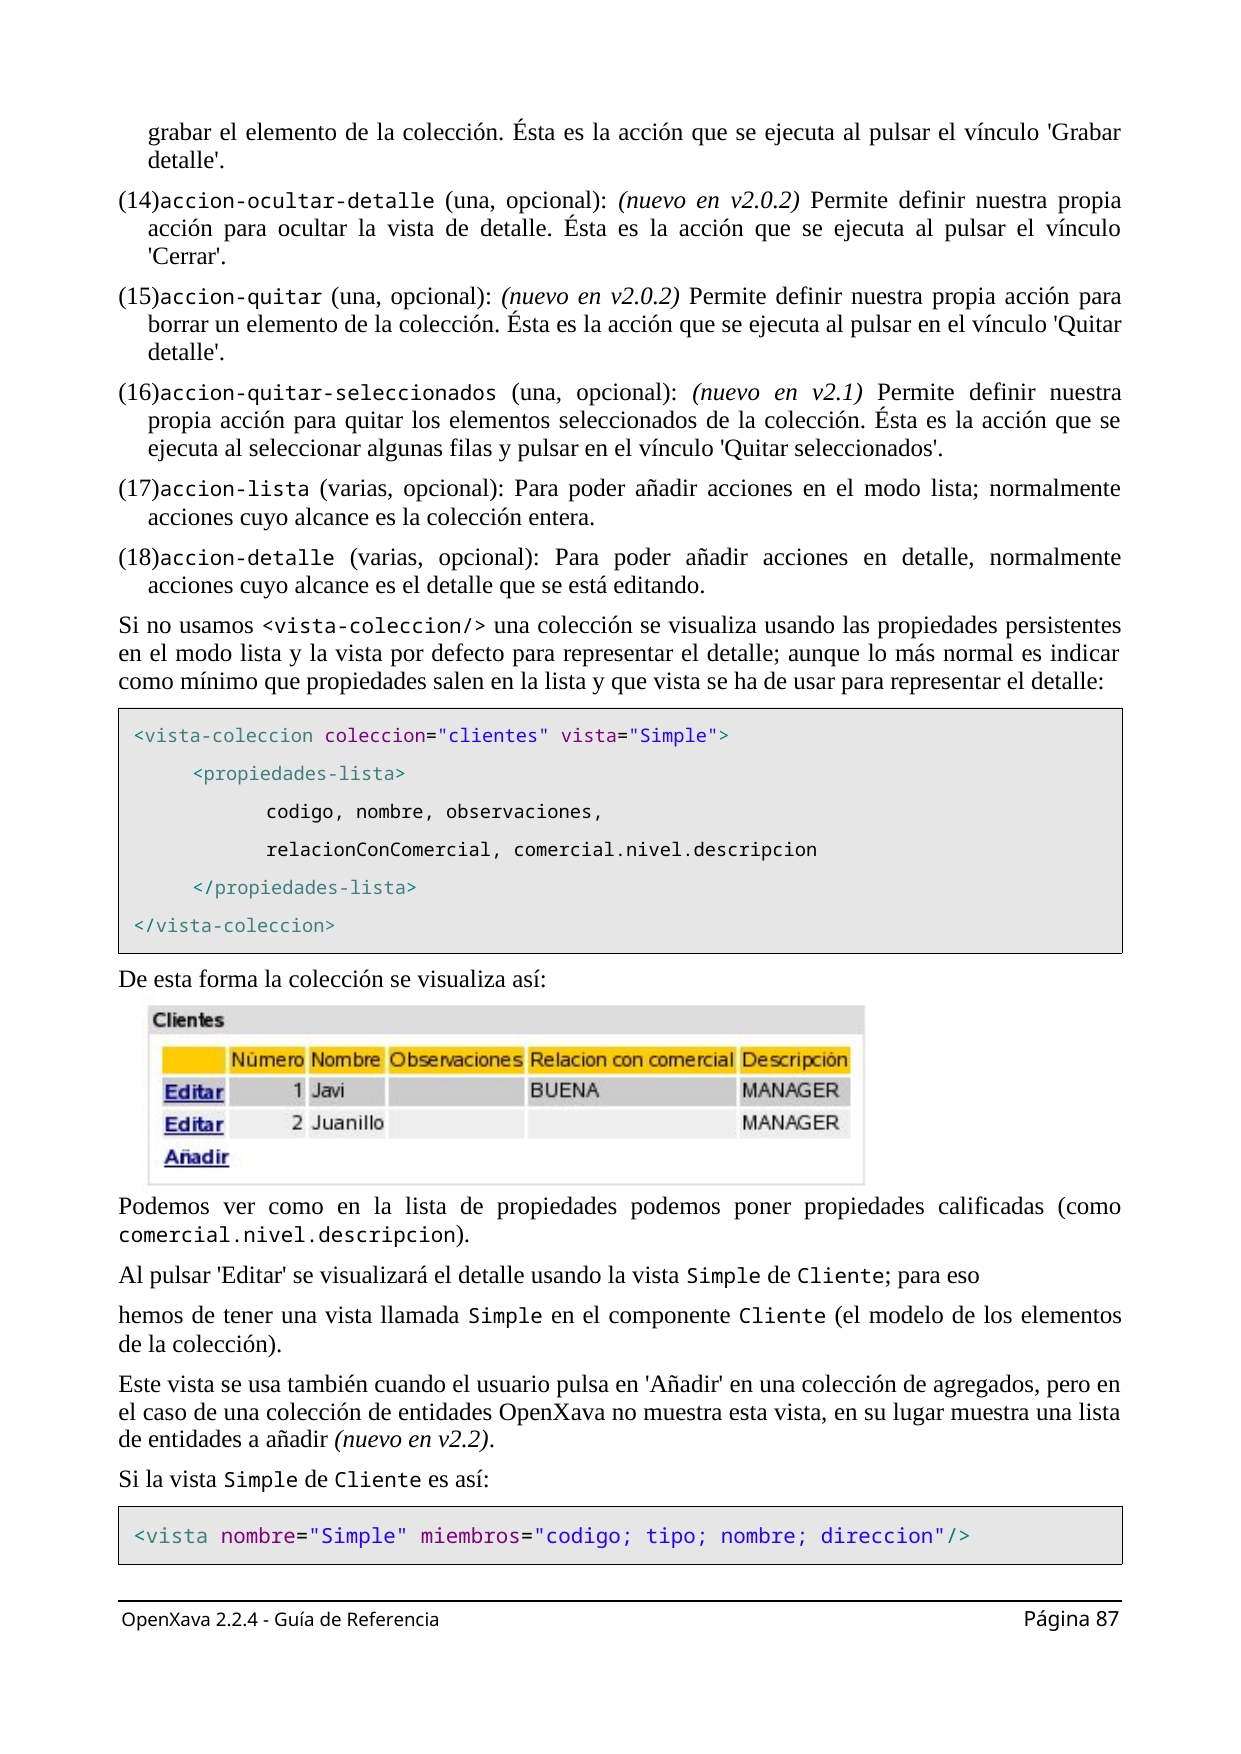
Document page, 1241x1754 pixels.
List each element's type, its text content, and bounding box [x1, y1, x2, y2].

text codigo, nombre, observaciones, [119, 783, 1122, 822]
picture [141, 995, 878, 1193]
list accion-ocultar-detalle (una, opcional): (nuevo en v2.0.2) Permite definir nuestra propia acción para ocultar la vista de detalle. Ésta es la acción que se ejecuta al pulsar el vínculo 'Cerrar'. [118, 186, 1122, 270]
list accion-quitar-seleccionados (una, opcional): (nuevo en v2.1) Permite definir nuestra propia acción para quitar los elementos seleccionados de la colección. Ésta es la acción que se ejecuta al seleccionar algunas filas y pulsar en el vínculo 'Quitar seleccionados'. [118, 378, 1122, 462]
text hemos de tener una vista llamada Simple en el componente Cliente (el modelo de los elementos de la colección). [118, 1301, 1122, 1357]
text relacionConComercial, comercial.nivel.descripcion [119, 822, 1122, 859]
text </propiedades-lista> [119, 859, 1122, 898]
text </vista-coleccion> [119, 898, 1122, 953]
text Si la vista Simple de Cliente es así: [118, 1466, 1122, 1494]
text Si no usamos <vista-coleccion/> una colección se visualiza usando las propiedades persistentes en el modo lista y la vista por defecto para representar el detalle; aunque lo más normal es indicar como mínimo que propiedades salen en la lista y que vista se ha de usar para representar el detalle: [118, 611, 1122, 695]
text <vista-coleccion coleccion="clientes" vista="Simple"> [119, 709, 1122, 746]
text <propiedades-lista> [119, 746, 1122, 783]
text Al pulsar 'Editar' se visualizará el detalle usando la vista Simple de Cliente; para eso [118, 1261, 1122, 1289]
list grabar el elemento de la colección. Ésta es la acción que se ejecuta al pulsar el vínculo 'Grabar detalle'. [118, 118, 1122, 173]
list accion-lista (varias, opcional): Para poder añadir acciones en el modo lista; normalmente acciones cuyo alcance es la colección entera. [118, 474, 1122, 530]
text <vista nombre="Simple" miembros="codigo; tipo; nombre; direccion"/> [119, 1507, 1122, 1564]
text Este vista se usa también cuando el usuario pulsa en 'Añadir' en una colección de agregados, pero en el caso de una colección de entidades OpenXava no muestra esta vista, en su lugar muestra una lista de entidades a añadir (nuevo en v2.2). [118, 1370, 1122, 1453]
list accion-detalle (varias, opcional): Para poder añadir acciones en detalle, normalmente acciones cuyo alcance es el detalle que se está editando. [118, 543, 1122, 599]
text De esta forma la colección se visualiza así: [118, 965, 1122, 993]
list accion-quitar (una, opcional): (nuevo en v2.0.2) Permite definir nuestra propia acción para borrar un elemento de la colección. Ésta es la acción que se ejecuta al pulsar en el vínculo 'Quitar detalle'. [118, 282, 1122, 366]
text Podemos ver como en la lista de propiedades podemos poner propiedades calificadas (como comercial.nivel.descripcion). [118, 1193, 1122, 1248]
